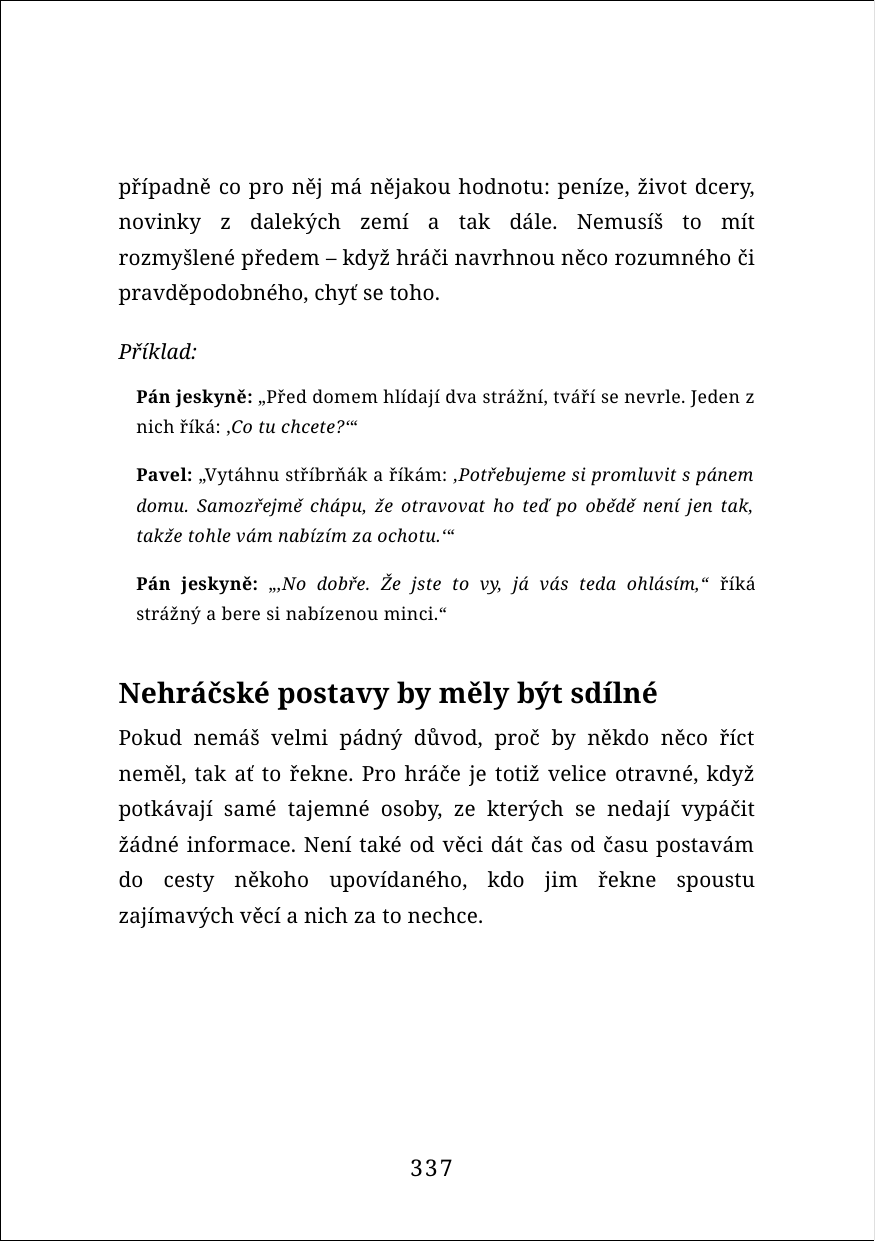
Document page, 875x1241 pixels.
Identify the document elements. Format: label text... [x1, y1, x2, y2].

text Pán jeskyně: „‚No dobře. Že jste to vy, já vás teda ohlásím,“ říká strážný a bere si nabízenou minci.“ [136, 571, 756, 626]
subtitle Nehráčské postavy by měly být sdílné [118, 673, 756, 711]
text Pán jeskyně: „Před domem hlídají dva strážní, tváří se nevrle. Jeden z nich říká: ‚Co tu chcete?‘“ [136, 385, 756, 439]
text Pokud nemáš velmi pádný důvod, proč by někdo něco říct neměl, tak ať to řekne. Pro hráče je totiž velice otravné, když potkávají samé tajemné osoby, ze kterých se nedají vypáčit žádné informace. Není také od věci dát čas od času postavám do cesty někoho upovídaného, kdo jim řekne spoustu zajímavých věcí a nich za to nechce. [118, 723, 756, 929]
text případně co pro něj má nějakou hodnotu: peníze, život dcery, novinky z dalekých zemí a tak dále. Nemusíš to mít rozmyšlené předem – když hráči navrhnou něco rozumného či pravděpodobného, chyť se toho. [118, 172, 756, 307]
text Příklad: [118, 337, 756, 366]
text Pavel: „Vytáhnu stříbrňák a říkám: ‚Potřebujeme si promluvit s pánem domu. Samozřejmě chápu, že otravovat ho teď po obědě není jen tak, takže tohle vám nabízím za ochotu.‘“ [136, 463, 756, 547]
